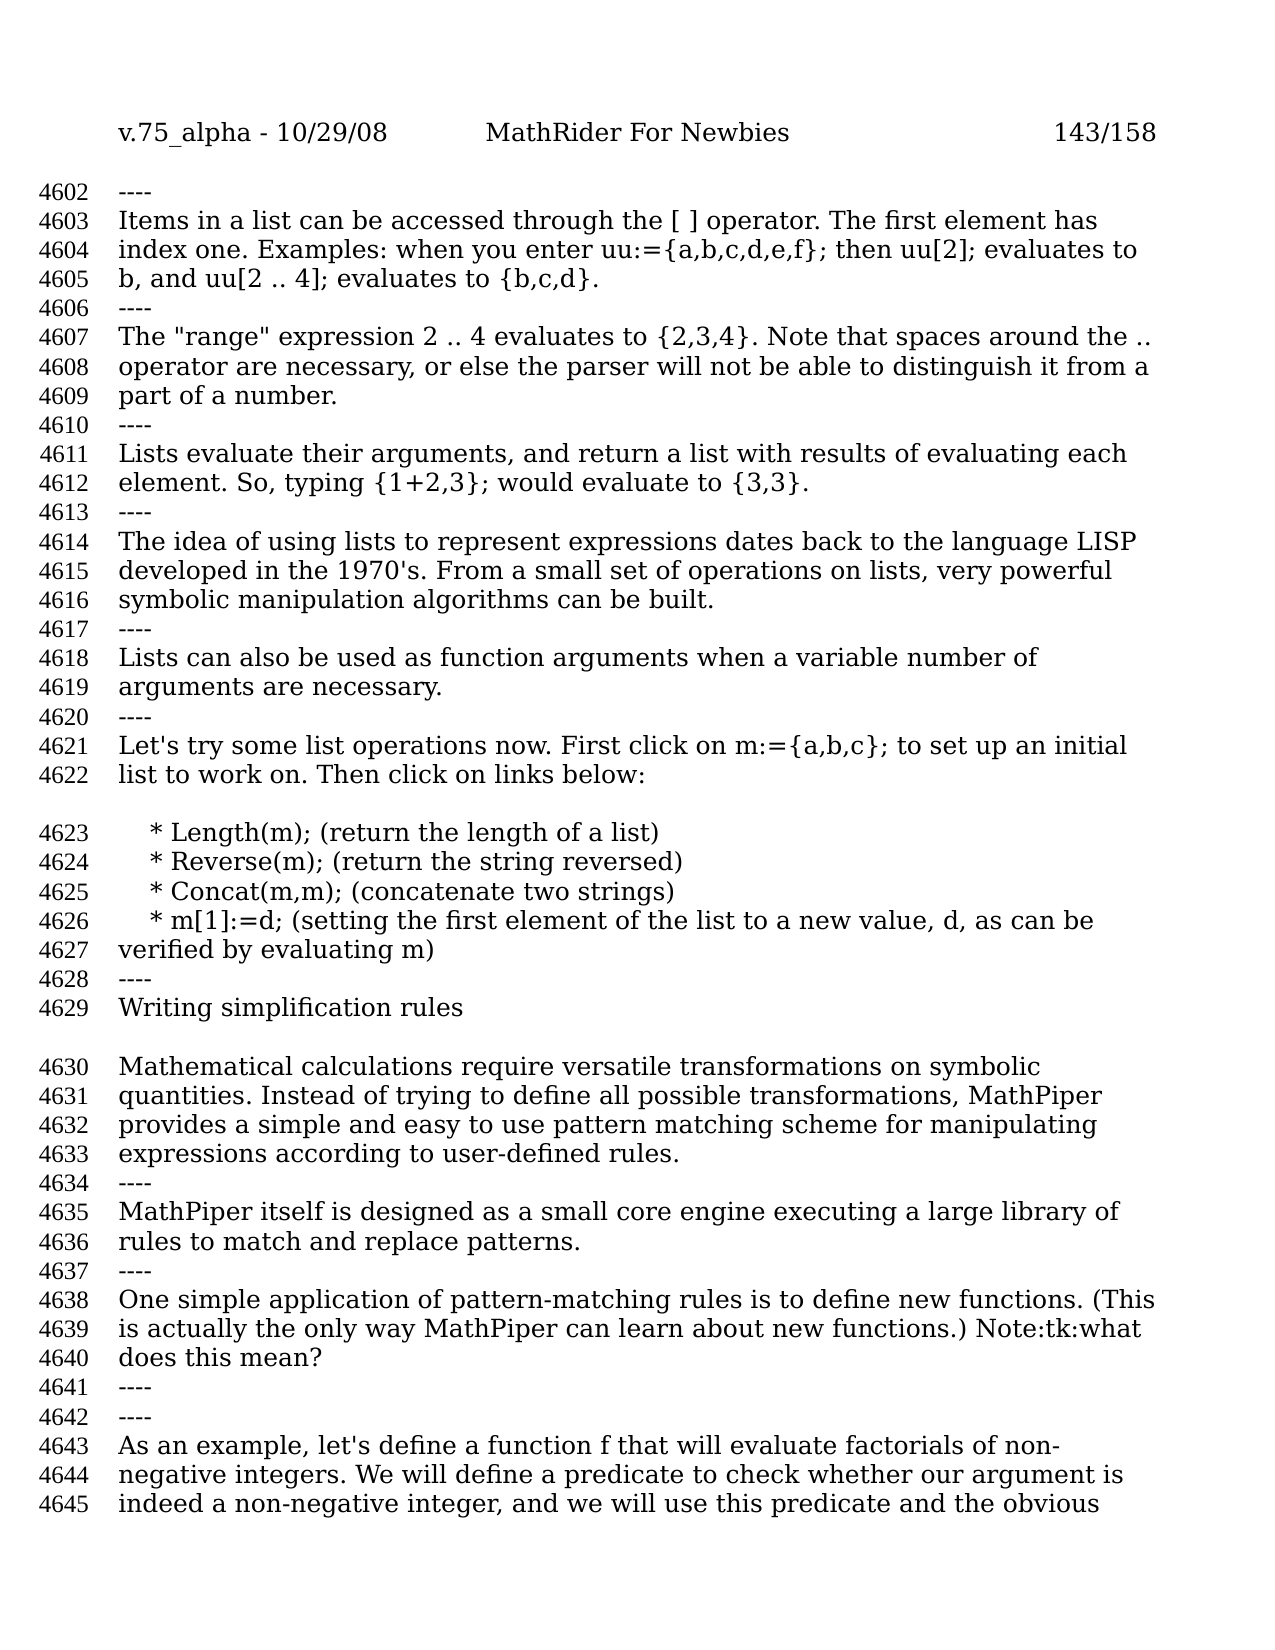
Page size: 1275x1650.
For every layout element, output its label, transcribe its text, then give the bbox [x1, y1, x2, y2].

text ---- [118, 1256, 1157, 1285]
text Mathematical calculations require versatile transformations on symbolic quantities. Instead of trying to define all possible transformations, MathPiper provides a simple and easy to use pattern matching scheme for manipulating expressions according to user-defined rules. [118, 1052, 1157, 1168]
text Writing simplification rules [118, 993, 1157, 1023]
text * Length(m); (return the length of a list) [118, 818, 1157, 848]
text The "range" expression 2 .. 4 evaluates to {2,3,4}. Note that spaces around the .. operator are necessary, or else the parser will not be able to distinguish it from a part of a number. [118, 323, 1157, 410]
text ---- [118, 1373, 1157, 1402]
text Items in a list can be accessed through the [ ] operator. The first element has index one. Examples: when you enter uu:={a,b,c,d,e,f}; then uu[2]; evaluates to b, and uu[2 .. 4]; evaluates to {b,c,d}. [118, 206, 1157, 293]
text Lists can also be used as function arguments when a variable number of arguments are necessary. [118, 643, 1157, 702]
text ---- [118, 1402, 1157, 1431]
text ---- [118, 702, 1157, 731]
text ---- [118, 1168, 1157, 1198]
text Let's try some list operations now. First click on m:={a,b,c}; to set up an initial list to work on. Then click on links below: [118, 731, 1157, 789]
text ---- [118, 498, 1157, 527]
text The idea of using lists to represent expressions dates back to the language LISP developed in the 1970's. From a small set of operations on lists, very powerful symbolic manipulation algorithms can be built. [118, 527, 1157, 614]
text ---- [118, 177, 1157, 206]
text * Concat(m,m); (concatenate two strings) [118, 877, 1157, 906]
text As an example, let's define a function f that will evaluate factorials of non-negative integers. We will define a predicate to check whether our argument is indeed a non-negative integer, and we will use this predicate and the obvious [118, 1431, 1157, 1518]
text * m[1]:=d; (setting the first element of the list to a new value, d, as can be verified by evaluating m) [118, 906, 1157, 964]
text MathPiper itself is designed as a small core engine executing a large library of rules to match and replace patterns. [118, 1198, 1157, 1256]
text ---- [118, 410, 1157, 439]
text Lists evaluate their arguments, and return a list with results of evaluating each element. So, typing {1+2,3}; would evaluate to {3,3}. [118, 439, 1157, 498]
text ---- [118, 614, 1157, 643]
text * Reverse(m); (return the string reversed) [118, 848, 1157, 877]
text ---- [118, 293, 1157, 323]
text One simple application of pattern-matching rules is to define new functions. (This is actually the only way MathPiper can learn about new functions.) Note:tk:what does this mean? [118, 1285, 1157, 1373]
text ---- [118, 964, 1157, 993]
